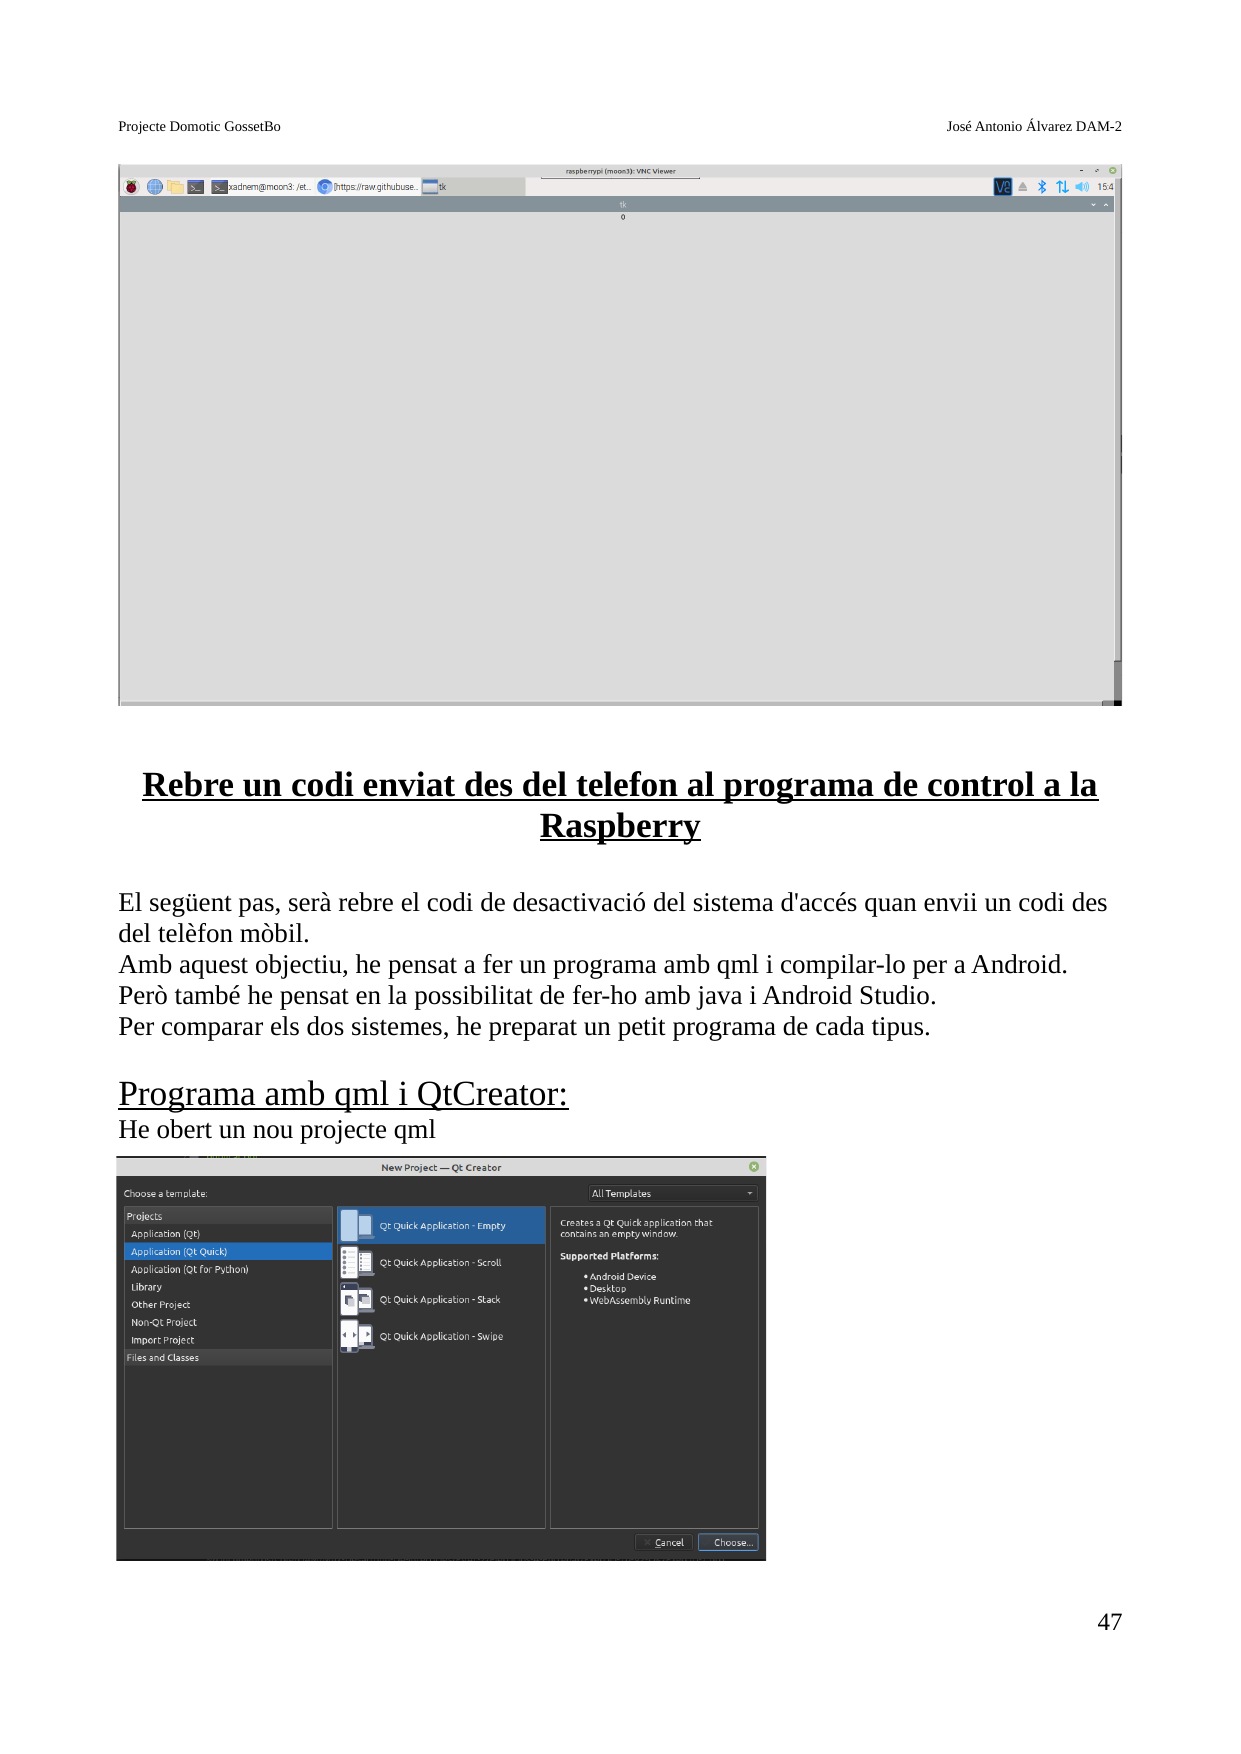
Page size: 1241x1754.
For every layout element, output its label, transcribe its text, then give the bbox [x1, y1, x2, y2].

text He obert un nou projecte qml [118, 1113, 1122, 1145]
text Rebre un codi enviat des del telefon al programa de control a la Raspberry [118, 763, 1122, 845]
text Per comparar els dos sistemes, he preparat un petit programa de cada tipus. [118, 1010, 1122, 1042]
picture [116, 1156, 767, 1561]
text Amb aquest objectiu, he pensat a fer un programa amb qml i compilar-lo per a Android. [118, 948, 1122, 979]
text Programa amb qml i QtCreator: [118, 1073, 1122, 1113]
picture [118, 164, 1123, 706]
text Però també he pensat en la possibilitat de fer-ho amb java i Android Studio. [118, 979, 1122, 1010]
text El següent pas, serà rebre el codi de desactivació del sistema d'accés quan envii un codi des del telèfon mòbil. [118, 886, 1122, 948]
